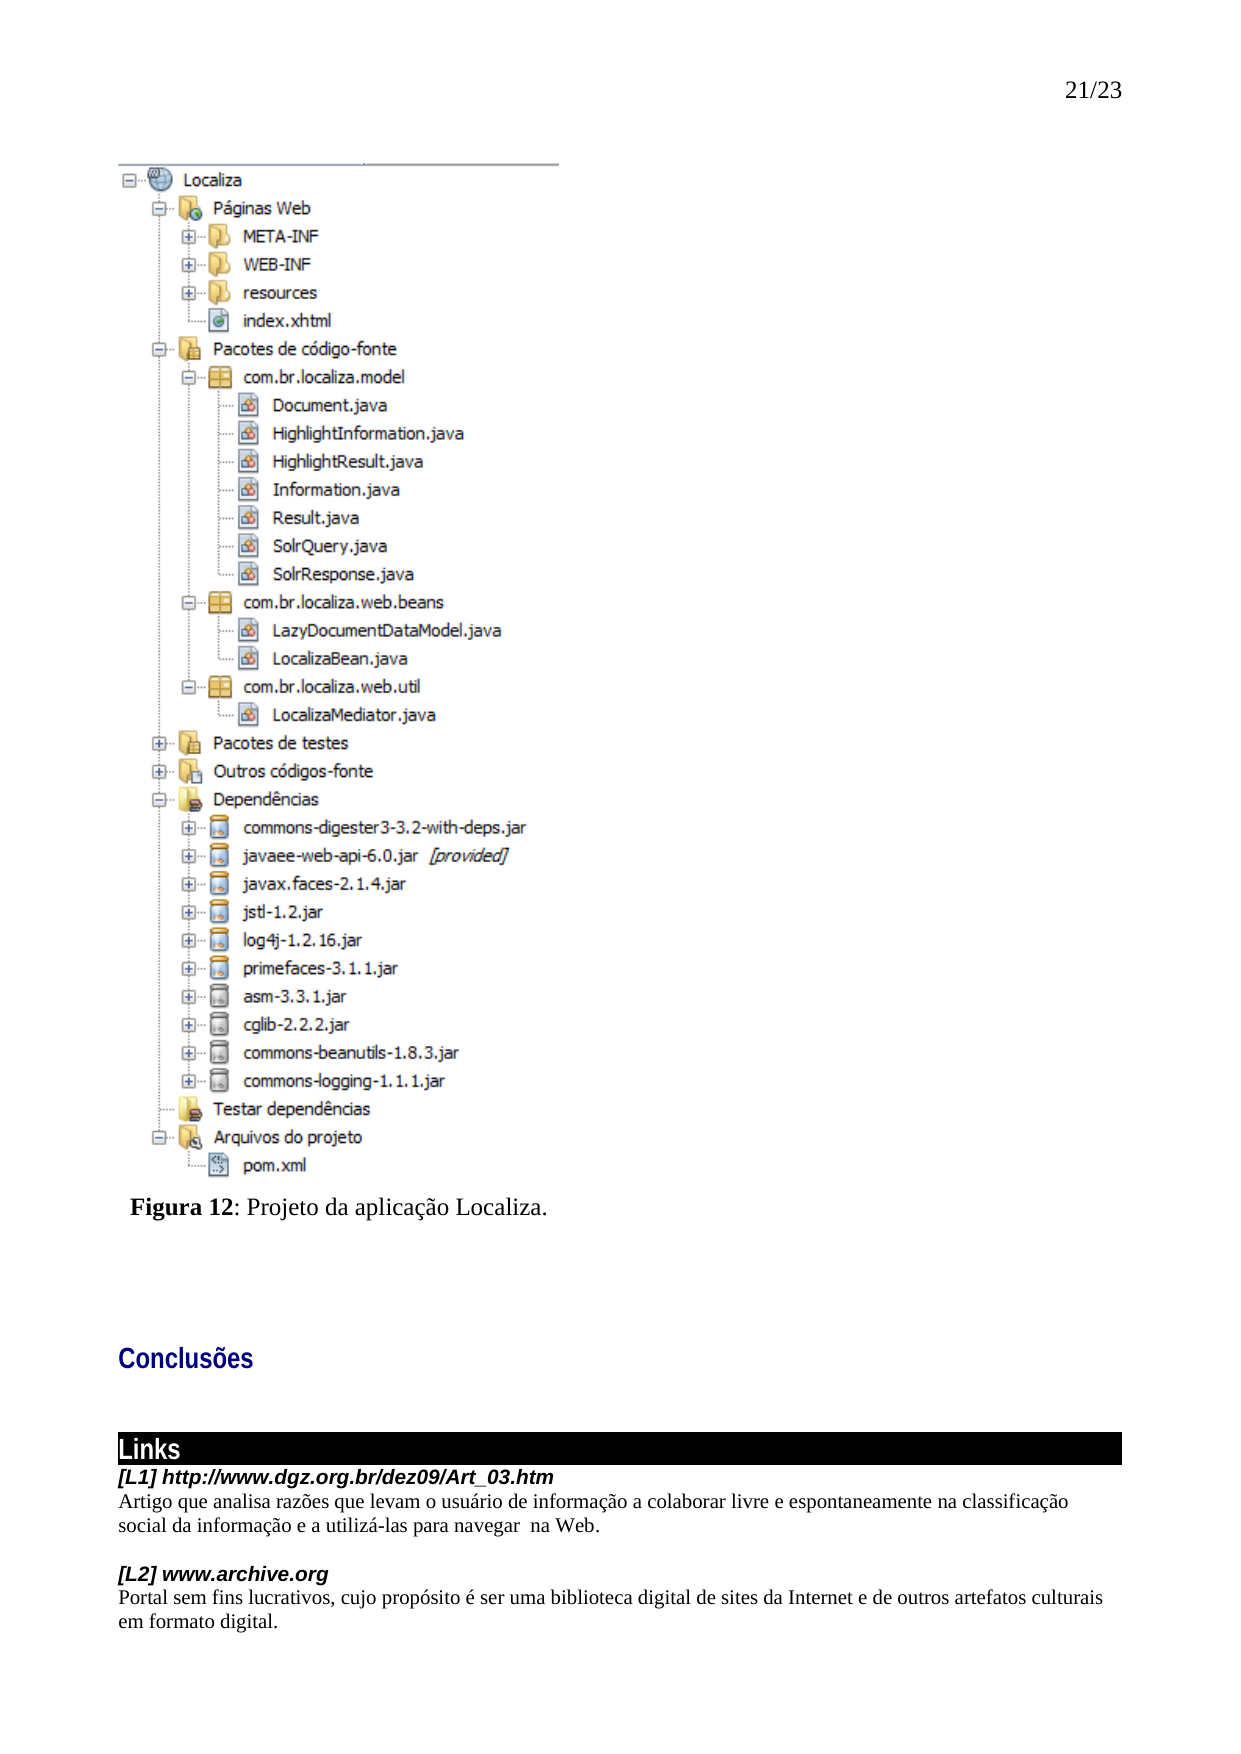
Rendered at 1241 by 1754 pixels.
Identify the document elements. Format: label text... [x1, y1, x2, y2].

picture [118, 163, 559, 1192]
text Artigo que analisa razões que levam o usuário de informação a colaborar livre e espontaneamente na classificação social da informação e a utilizá-las para navegar na Web. [118, 1489, 1122, 1537]
text Figura 12: Projeto da aplicação Localiza. [118, 1192, 559, 1221]
text Conclusões [118, 1341, 1122, 1374]
text Links [118, 1432, 1122, 1465]
text [L1] http://www.dgz.org.br/dez09/Art_03.htm [118, 1465, 1122, 1489]
text [L2] www.archive.org [118, 1561, 1122, 1585]
text Portal sem fins lucrativos, cujo propósito é ser uma biblioteca digital de sites da Internet e de outros artefatos culturais em formato digital. [118, 1585, 1122, 1633]
